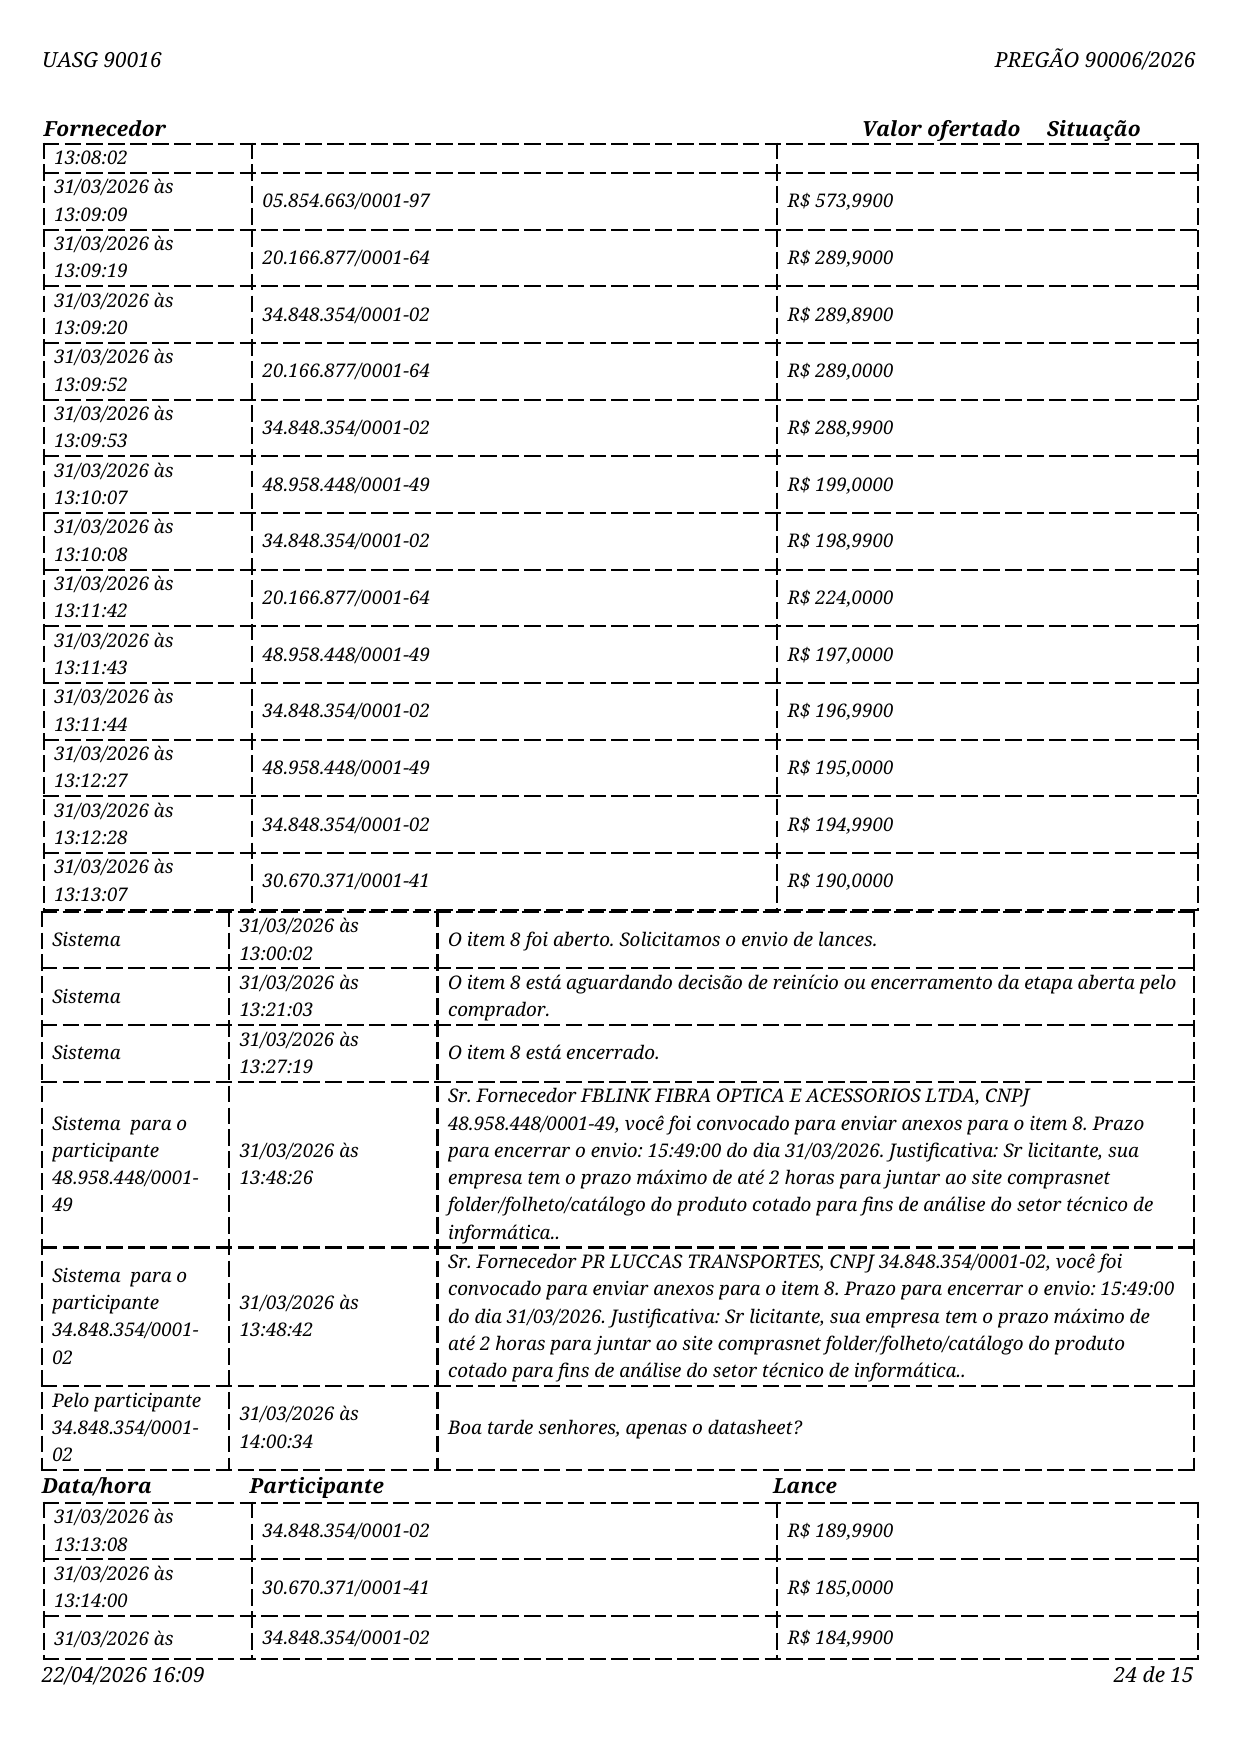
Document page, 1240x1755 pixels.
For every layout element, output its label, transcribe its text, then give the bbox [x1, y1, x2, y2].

table_cell R$ 195,0000 [777, 739, 1198, 795]
table_cell 31/03/2026 às 13:12:27 [44, 739, 252, 795]
table_cell 31/03/2026 às 13:27:19 [229, 1024, 437, 1081]
table_cell R$ 194,9900 [777, 795, 1198, 852]
table_cell 48.958.448/0001-49 [252, 455, 777, 512]
table_cell R$ 573,9900 [777, 172, 1198, 228]
table_cell 31/03/2026 às [44, 1615, 252, 1658]
table_cell Sistema para o participante 34.848.354/0001-02 [42, 1246, 229, 1385]
table_cell 31/03/2026 às 13:48:26 [229, 1081, 437, 1246]
table_cell R$ 289,8900 [777, 285, 1198, 342]
table_cell 31/03/2026 às 13:09:20 [44, 285, 252, 342]
table_cell R$ 197,0000 [777, 625, 1198, 682]
table_cell Sistema para o participante 48.958.448/0001-49 [42, 1081, 229, 1246]
table_cell 31/03/2026 às 13:09:52 [44, 342, 252, 398]
table_cell 31/03/2026 às 13:11:44 [44, 682, 252, 738]
table_cell 31/03/2026 às 13:14:00 [44, 1558, 252, 1615]
table_cell 31/03/2026 às 13:11:43 [44, 625, 252, 682]
table_cell R$ 224,0000 [777, 569, 1198, 625]
table_cell Boa tarde senhores, apenas o datasheet? [438, 1385, 1194, 1469]
table_cell 48.958.448/0001-49 [252, 739, 777, 795]
table_cell 05.854.663/0001-97 [252, 172, 777, 228]
table_cell 20.166.877/0001-64 [252, 342, 777, 398]
table_cell 31/03/2026 às 13:48:42 [229, 1246, 437, 1385]
table_cell R$ 199,0000 [777, 455, 1198, 512]
text Data/hora Participante Lance [42, 1471, 839, 1499]
table_header 34.848.354/0001-02 [252, 1502, 777, 1558]
table_cell 31/03/2026 às 13:09:19 [44, 229, 252, 285]
table_cell 31/03/2026 às 13:11:42 [44, 569, 252, 625]
table_cell Sr. Fornecedor PR LUCCAS TRANSPORTES, CNPJ 34.848.354/0001-02, você foi convocado para enviar anexos para o item 8. Prazo para encerrar o envio: 15:49:00 do dia 31/03/2026. Justificativa: Sr licitante, sua empresa tem o prazo máximo de até 2 horas para juntar ao site comprasnet folder/folheto/catálogo do produto cotado para fins de análise do setor técnico de informática.. [438, 1246, 1194, 1385]
table_cell 34.848.354/0001-02 [252, 285, 777, 342]
table_cell R$ 184,9900 [777, 1615, 1198, 1658]
table_cell 48.958.448/0001-49 [252, 625, 777, 682]
table_header O item 8 foi aberto. Solicitamos o envio de lances. [438, 911, 1194, 967]
table_header Sistema [42, 911, 229, 967]
table_header 31/03/2026 às 13:00:02 [229, 911, 437, 967]
table_cell 20.166.877/0001-64 [252, 569, 777, 625]
table_cell 34.848.354/0001-02 [252, 682, 777, 738]
table_cell O item 8 está aguardando decisão de reinício ou encerramento da etapa aberta pelo comprador. [438, 967, 1194, 1024]
table_cell 31/03/2026 às 13:21:03 [229, 967, 437, 1024]
table_cell 34.848.354/0001-02 [252, 795, 777, 852]
table_cell 34.848.354/0001-02 [252, 399, 777, 455]
table_cell Pelo participante 34.848.354/0001-02 [42, 1385, 229, 1469]
table_cell 31/03/2026 às 13:10:07 [44, 455, 252, 512]
table_cell Sistema [42, 967, 229, 1024]
table_cell R$ 289,9000 [777, 229, 1198, 285]
table_cell 30.670.371/0001-41 [252, 1558, 777, 1615]
table_cell 31/03/2026 às 14:00:34 [229, 1385, 437, 1469]
table_cell O item 8 está encerrado. [438, 1024, 1194, 1081]
table_cell R$ 185,0000 [777, 1558, 1198, 1615]
table_header R$ 189,9900 [777, 1502, 1198, 1558]
table_cell 34.848.354/0001-02 [252, 1615, 777, 1658]
table_cell [252, 143, 777, 172]
table_cell Sr. Fornecedor FBLINK FIBRA OPTICA E ACESSORIOS LTDA, CNPJ 48.958.448/0001-49, você foi convocado para enviar anexos para o item 8. Prazo para encerrar o envio: 15:49:00 do dia 31/03/2026. Justificativa: Sr licitante, sua empresa tem o prazo máximo de até 2 horas para juntar ao site comprasnet folder/folheto/catálogo do produto cotado para fins de análise do setor técnico de informática.. [438, 1081, 1194, 1246]
table_cell 31/03/2026 às 13:12:28 [44, 795, 252, 852]
table_cell R$ 198,9900 [777, 512, 1198, 568]
table_cell 34.848.354/0001-02 [252, 512, 777, 568]
table_cell 31/03/2026 às 13:10:08 [44, 512, 252, 568]
table_cell [777, 143, 1198, 172]
table_cell 20.166.877/0001-64 [252, 229, 777, 285]
table_header 31/03/2026 às 13:13:08 [44, 1502, 252, 1558]
table_cell R$ 289,0000 [777, 342, 1198, 398]
table_cell R$ 288,9900 [777, 399, 1198, 455]
table_cell 31/03/2026 às 13:09:53 [44, 399, 252, 455]
table_cell R$ 190,0000 [777, 852, 1198, 908]
table_cell R$ 196,9900 [777, 682, 1198, 738]
table_cell 31/03/2026 às 13:09:09 [44, 172, 252, 228]
table_cell Sistema [42, 1024, 229, 1081]
table_cell 13:08:02 [44, 143, 252, 172]
table_cell 31/03/2026 às 13:13:07 [44, 852, 252, 908]
table_cell 30.670.371/0001-41 [252, 852, 777, 908]
